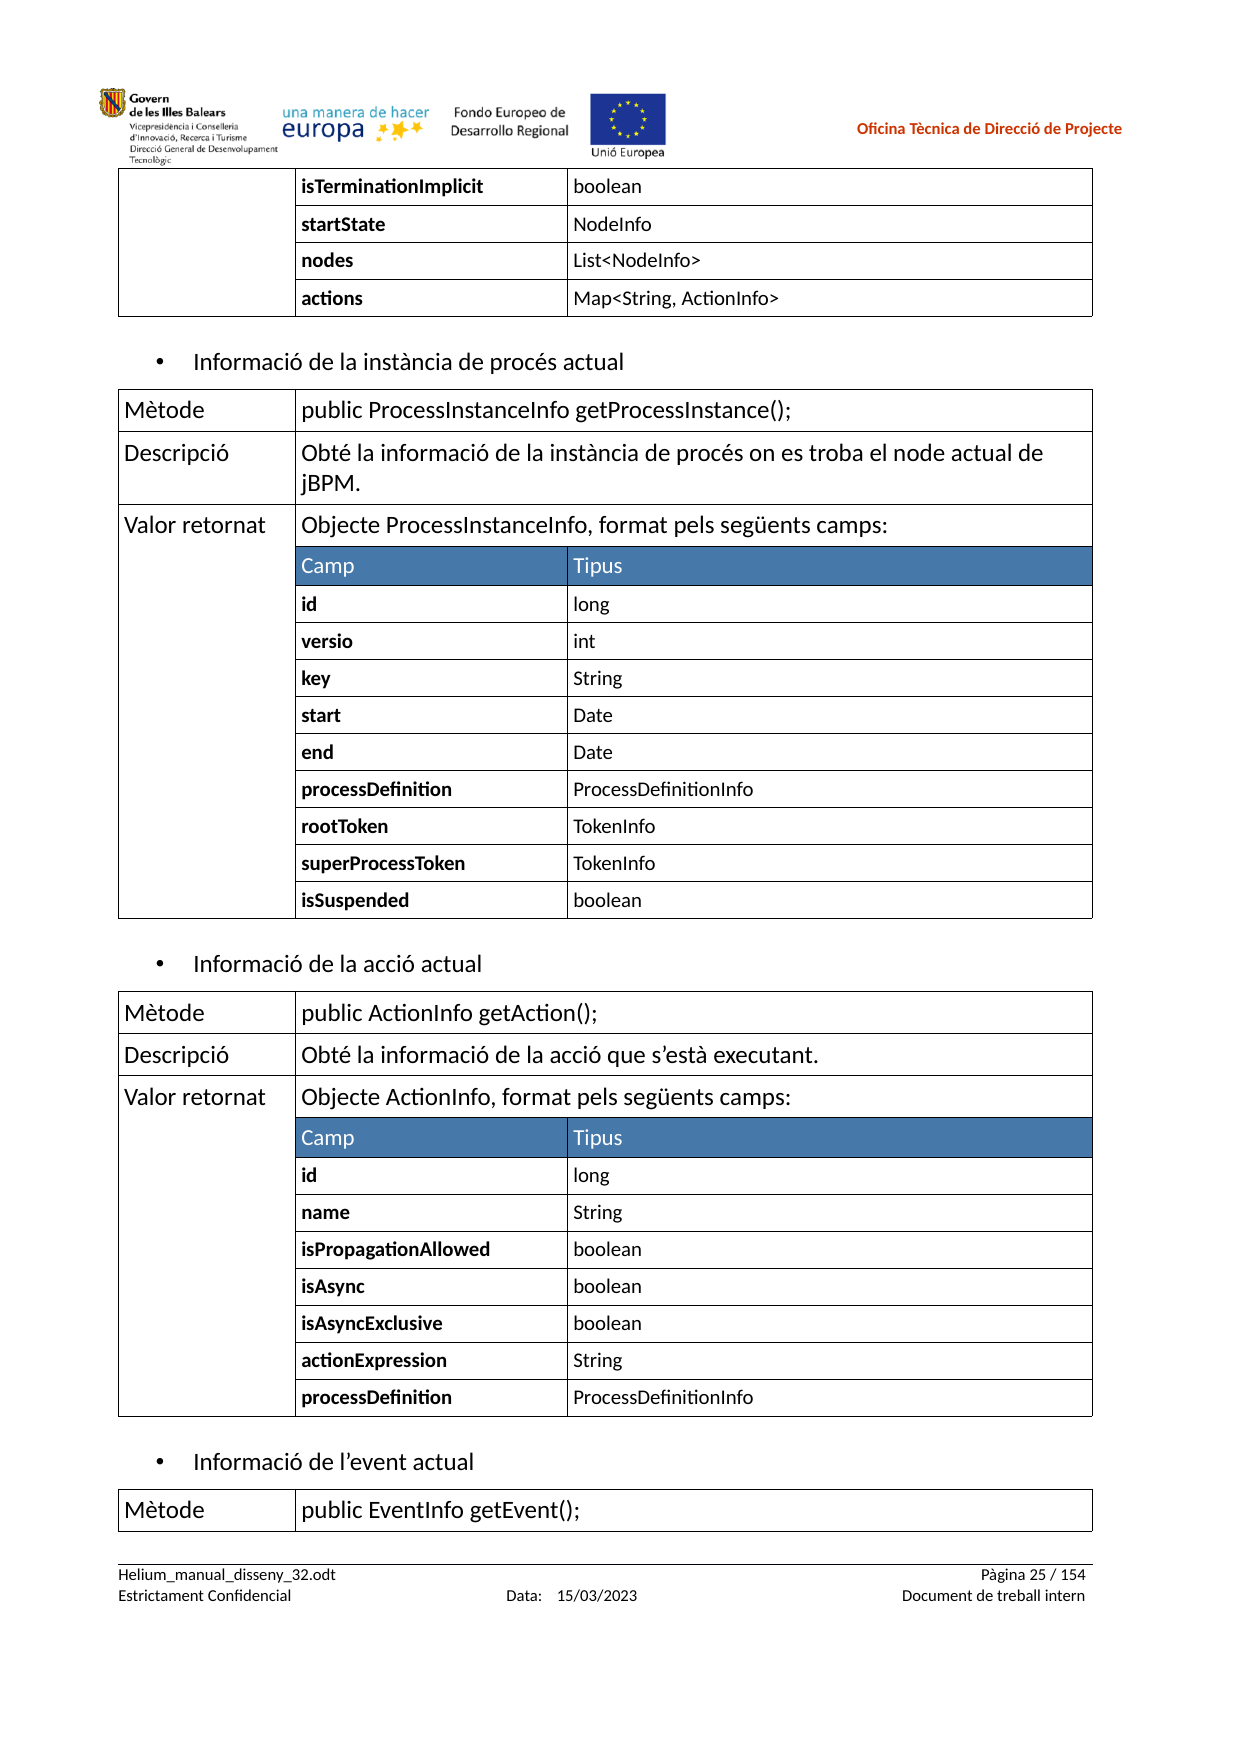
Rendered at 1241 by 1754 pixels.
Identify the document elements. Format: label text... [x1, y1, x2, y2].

table_cell processDefinition [296, 1380, 567, 1416]
list Informació de la instància de procés actual [156, 346, 1122, 377]
table_cell Descripció [119, 432, 295, 503]
table_cell Objecte ActionInfo, format pels següents camps: [296, 1076, 1092, 1117]
table_cell boolean [568, 169, 1092, 205]
list Informació de l’event actual [156, 1446, 1122, 1477]
table_cell id [296, 586, 567, 622]
table_cell name [296, 1195, 567, 1231]
table_cell Map<String, ActionInfo> [568, 280, 1092, 316]
table_header Mètode [119, 992, 295, 1033]
table_header public EventInfo getEvent(); [296, 1490, 1092, 1531]
table_cell long [568, 1158, 1092, 1194]
table_cell TokenInfo [568, 808, 1092, 844]
table_cell rootToken [296, 808, 567, 844]
table_cell isPropagationAllowed [296, 1232, 567, 1268]
table_cell start [296, 697, 567, 733]
table_cell Obté la informació de la instància de procés on es troba el node actual de jBPM. [296, 432, 1092, 503]
list Informació de la acció actual [156, 948, 1122, 979]
table_cell Descripció [119, 1034, 295, 1075]
table_cell Objecte ProcessInstanceInfo, format pels següents camps: [296, 505, 1092, 546]
picture [99, 87, 668, 166]
table_cell Date [568, 734, 1092, 770]
table_cell int [568, 623, 1092, 659]
table_cell String [568, 1195, 1092, 1231]
table_cell end [296, 734, 567, 770]
table_cell Date [568, 697, 1092, 733]
table_cell isSuspended [296, 882, 567, 918]
table_cell List<NodeInfo> [568, 243, 1092, 279]
table_cell actionExpression [296, 1343, 567, 1378]
table_cell Valor retornat [119, 1076, 295, 1416]
table_header Mètode [119, 1490, 295, 1531]
table_cell isAsyncExclusive [296, 1306, 567, 1342]
table_cell long [568, 586, 1092, 622]
table_cell isAsync [296, 1269, 567, 1304]
table_cell Camp [296, 547, 567, 585]
table_cell id [296, 1158, 567, 1194]
table_header public ActionInfo getAction(); [296, 992, 1092, 1033]
table_cell superProcessToken [296, 845, 567, 881]
table_cell Tipus [568, 1118, 1092, 1157]
table_cell String [568, 1343, 1092, 1378]
table_cell ProcessDefinitionInfo [568, 1380, 1092, 1416]
table_cell NodeInfo [568, 206, 1092, 242]
table_header public ProcessInstanceInfo getProcessInstance(); [296, 390, 1092, 431]
table_cell boolean [568, 1269, 1092, 1304]
table_cell Obté la informació de la acció que s’està executant. [296, 1034, 1092, 1075]
table_cell boolean [568, 882, 1092, 918]
table_cell key [296, 660, 567, 696]
table_header Mètode [119, 390, 295, 431]
table_cell TokenInfo [568, 845, 1092, 881]
table_cell processDefinition [296, 771, 567, 807]
table_cell Camp [296, 1118, 567, 1157]
table_cell startState [296, 206, 567, 242]
table_cell String [568, 660, 1092, 696]
table_cell ProcessDefinitionInfo [568, 771, 1092, 807]
table_cell boolean [568, 1306, 1092, 1342]
table_cell boolean [568, 1232, 1092, 1268]
table_cell actions [296, 280, 567, 316]
table_cell nodes [296, 243, 567, 279]
table_cell Tipus [568, 547, 1092, 585]
table_cell versio [296, 623, 567, 659]
table_cell isTerminationImplicit [296, 169, 567, 205]
table_cell Valor retornat [119, 505, 295, 918]
